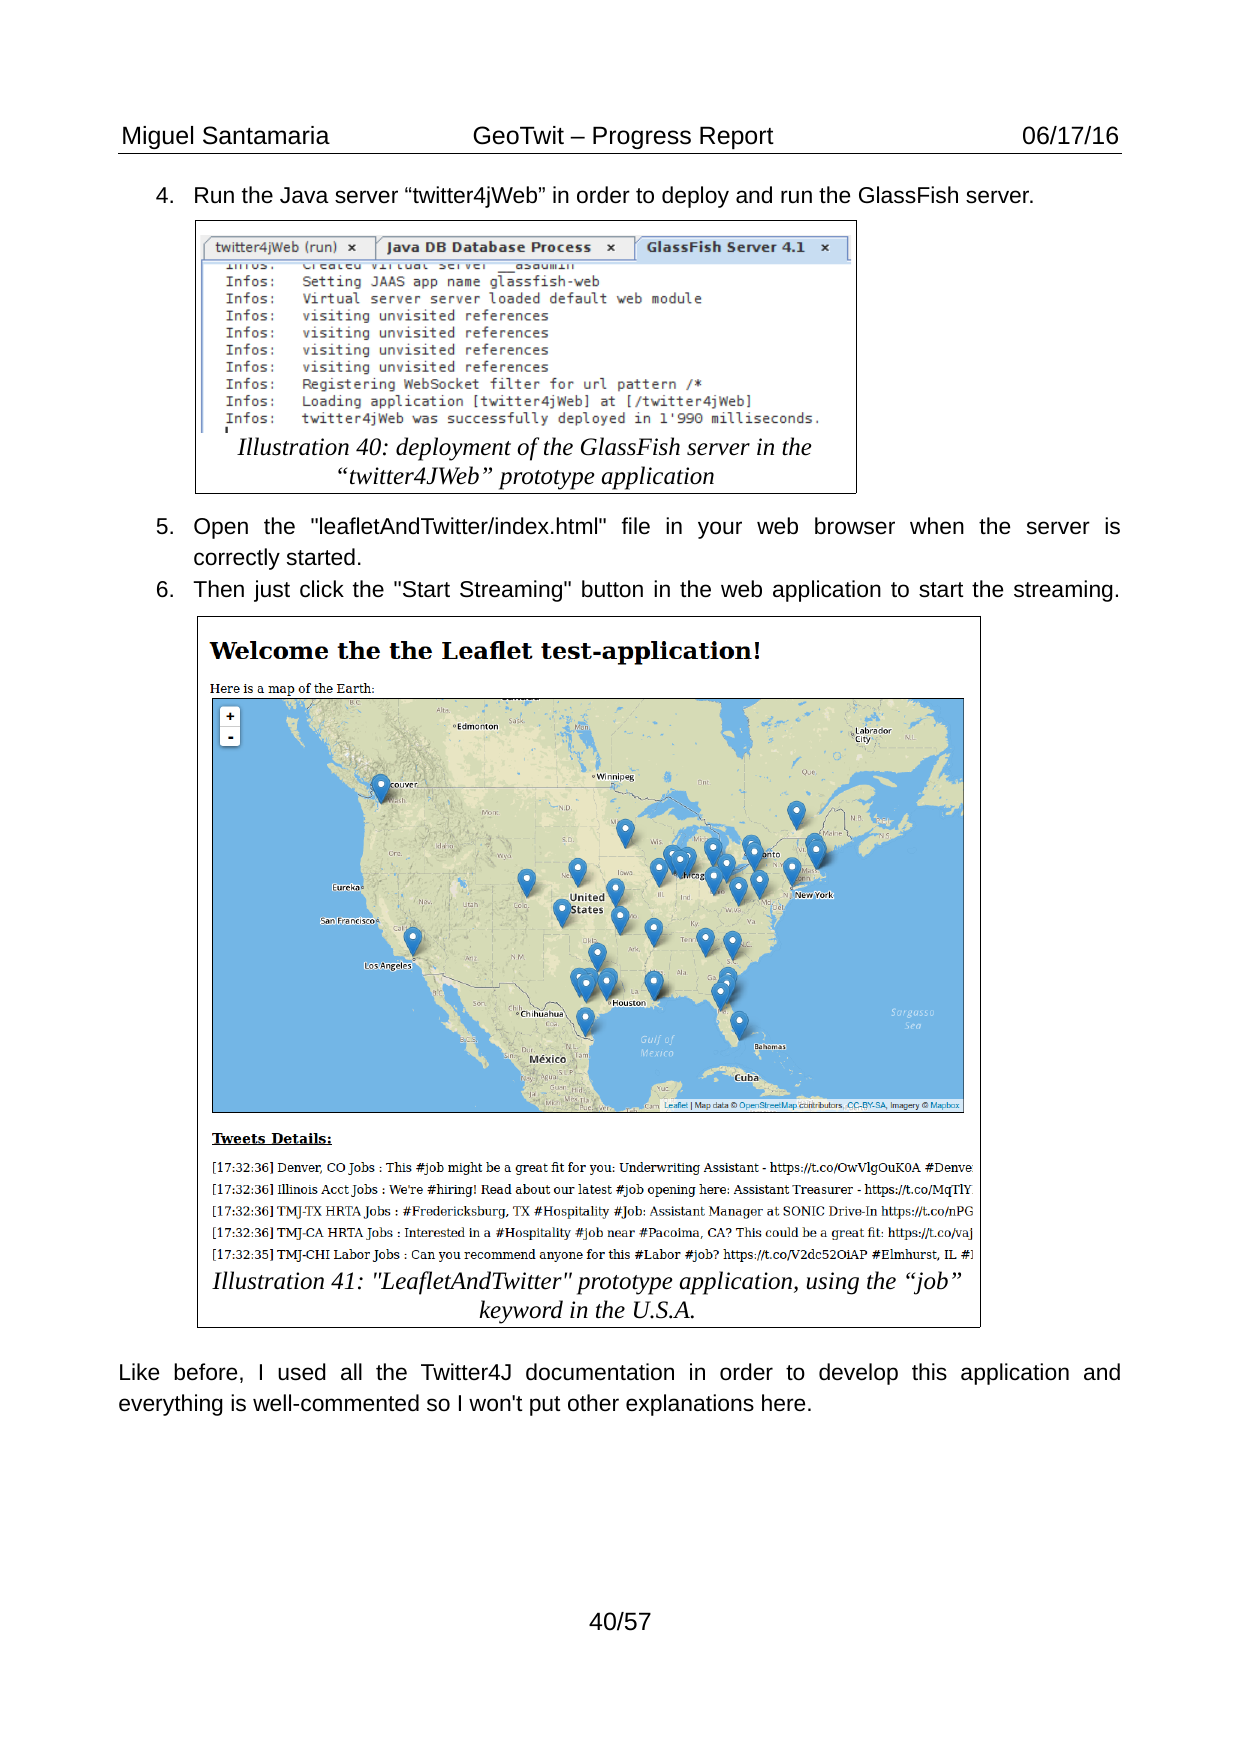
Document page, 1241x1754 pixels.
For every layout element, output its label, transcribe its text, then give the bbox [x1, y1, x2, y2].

text Like before, I used all the Twitter4J documentation in order to develop this application and everything is well-commented so I won't put other explanations here. [118, 1358, 1122, 1416]
list Open the "leafletAndTwitter/index.html" file in your web browser when the server is correctly started. [156, 214, 1122, 571]
list [196, 221, 856, 493]
list Then just click the "Start Streaming" button in the web application to start the streaming. [156, 576, 1122, 1353]
picture [200, 235, 852, 433]
list Run the Java server “twitter4jWeb” in order to deploy and run the GlassFish server. [156, 182, 1122, 209]
list Illustration 40: deployment of the GlassFish server in the “twitter4JWeb” prototype application [198, 433, 853, 490]
picture [204, 631, 973, 1267]
list Illustration 41: "LeafletAndTwitter" prototype application, using the “job” keyword in the U.S.A. [200, 1267, 977, 1324]
